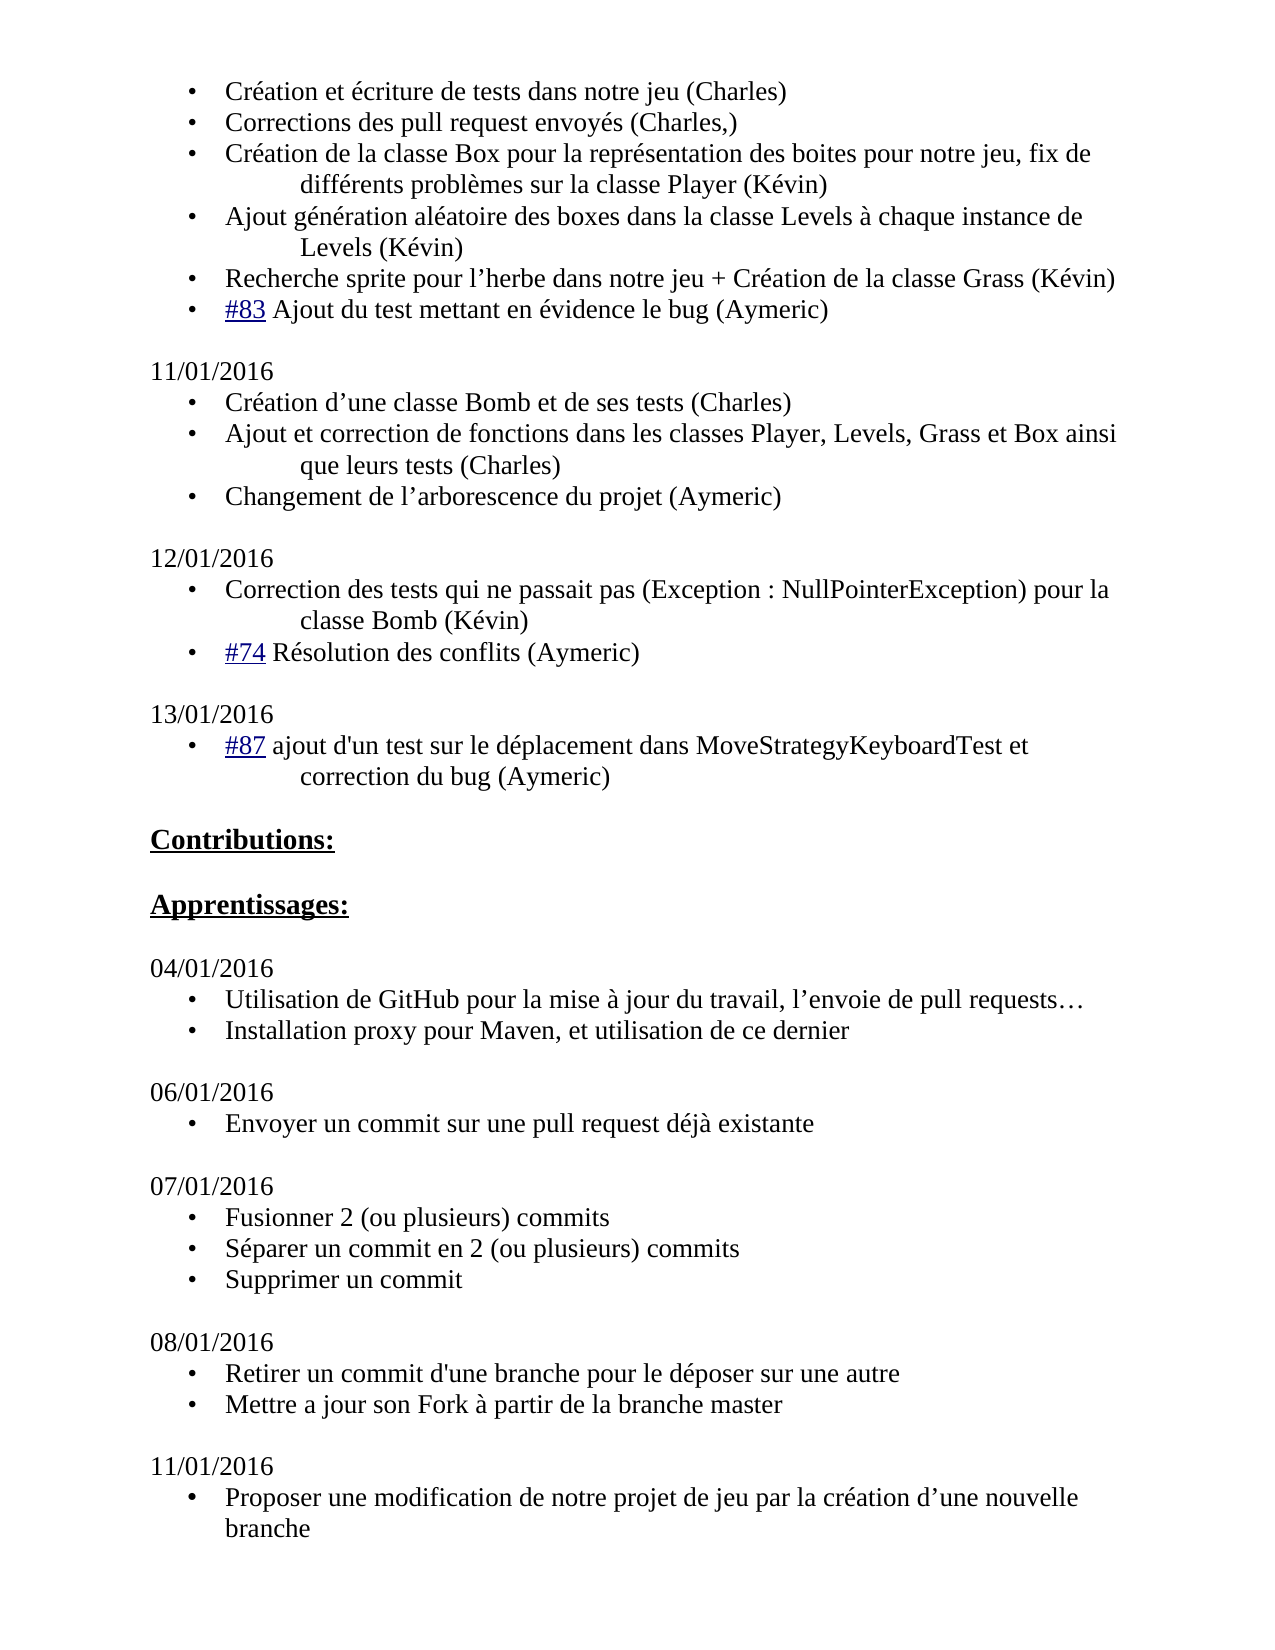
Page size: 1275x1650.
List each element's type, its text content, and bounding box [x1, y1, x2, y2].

list Création de la classe Box pour la représentation des boites pour notre jeu, fix de différents problèmes sur la classe Player (Kévin) [187, 137, 1125, 199]
list Envoyer un commit sur une pull request déjà existante [187, 1108, 1125, 1139]
list Séparer un commit en 2 (ou plusieurs) commits [187, 1232, 1125, 1263]
text 13/01/2016 [150, 698, 1125, 729]
list Recherche sprite pour l’herbe dans notre jeu + Création de la classe Grass (Kévin) [187, 262, 1125, 293]
text 11/01/2016 [150, 1450, 1125, 1481]
text Apprentissages: [150, 887, 1125, 921]
text Contributions: [150, 822, 1125, 856]
text 12/01/2016 [150, 542, 1125, 573]
text 04/01/2016 [150, 952, 1125, 983]
list Installation proxy pour Maven, et utilisation de ce dernier [187, 1014, 1125, 1045]
text 11/01/2016 [150, 355, 1125, 386]
list #83 Ajout du test mettant en évidence le bug (Aymeric) [187, 293, 1125, 324]
list Création et écriture de tests dans notre jeu (Charles) [187, 75, 1125, 106]
list Utilisation de GitHub pour la mise à jour du travail, l’envoie de pull requests… [187, 983, 1125, 1014]
list Corrections des pull request envoyés (Charles,) [187, 106, 1125, 137]
list Fusionner 2 (ou plusieurs) commits [187, 1201, 1125, 1232]
list Retirer un commit d'une branche pour le déposer sur une autre [187, 1357, 1125, 1388]
list Création d’une classe Bomb et de ses tests (Charles) [187, 386, 1125, 418]
list #74 Résolution des conflits (Aymeric) [187, 636, 1125, 667]
list Mettre a jour son Fork à partir de la branche master [187, 1388, 1125, 1419]
list Ajout et correction de fonctions dans les classes Player, Levels, Grass et Box ainsi que leurs tests (Charles) [187, 418, 1125, 480]
text 07/01/2016 [150, 1170, 1125, 1201]
list Changement de l’arborescence du projet (Aymeric) [187, 480, 1125, 511]
list Proposer une modification de notre projet de jeu par la création d’une nouvelle branche [187, 1481, 1125, 1544]
list Supprimer un commit [187, 1263, 1125, 1294]
list #87 ajout d'un test sur le déplacement dans MoveStrategyKeyboardTest et correction du bug (Aymeric) [187, 729, 1125, 791]
text 08/01/2016 [150, 1326, 1125, 1357]
list Correction des tests qui ne passait pas (Exception : NullPointerException) pour la classe Bomb (Kévin) [187, 573, 1125, 636]
text 06/01/2016 [150, 1076, 1125, 1108]
list Ajout génération aléatoire des boxes dans la classe Levels à chaque instance de Levels (Kévin) [187, 199, 1125, 262]
